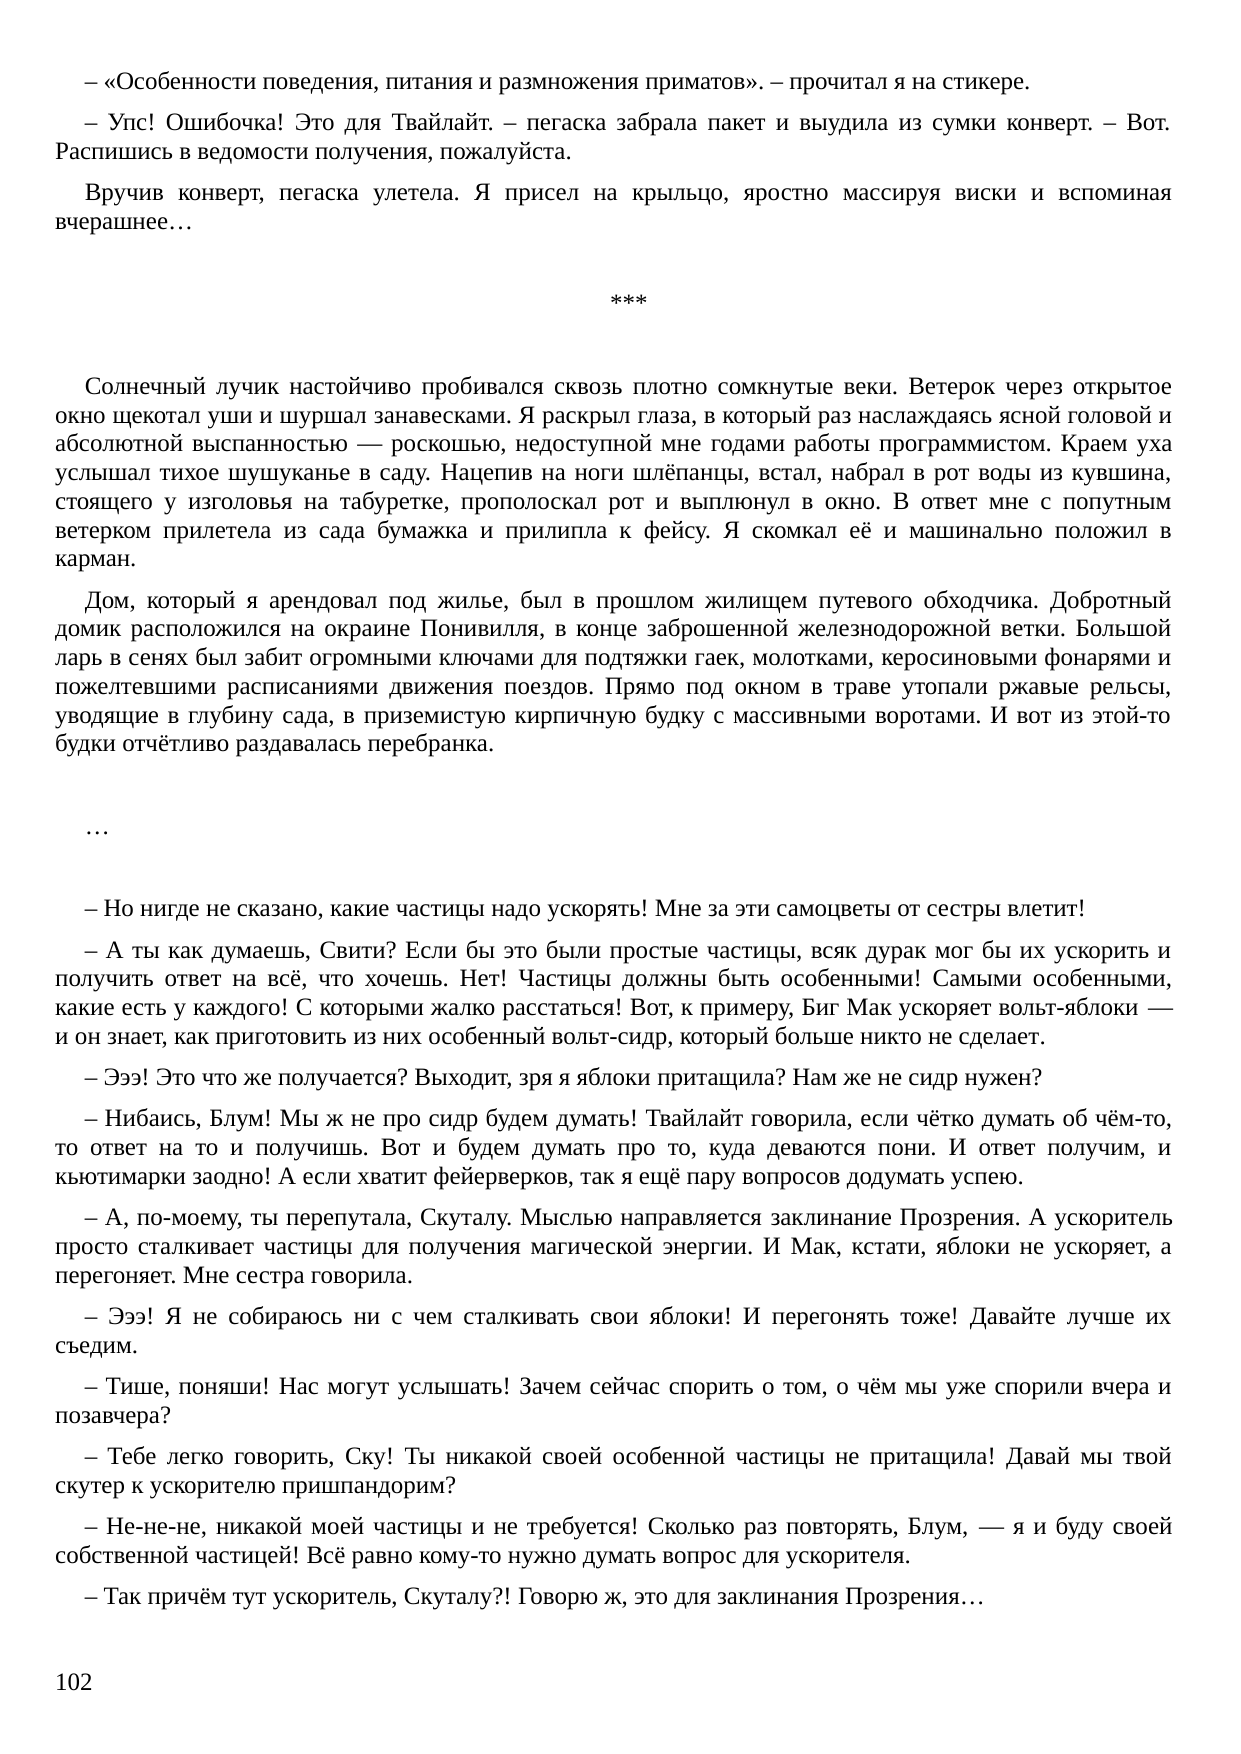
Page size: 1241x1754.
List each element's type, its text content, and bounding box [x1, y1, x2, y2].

text – Нибаись, Блум! Мы ж не про сидр будем думать! Твайлайт говорила, если чётко думать об чём-то, то ответ на то и получишь. Вот и будем думать про то, куда деваются пони. И ответ получим, и кьютимарки заодно! А если хватит фейерверков, так я ещё пару вопросов додумать успею. [55, 1103, 1173, 1190]
text – «Особенности поведения, питания и размножения приматов». – прочитал я на стикере. [55, 66, 1173, 95]
text – Тише, поняши! Нас могут услышать! Зачем сейчас спорить о том, о чём мы уже спорили вчера и позавчера? [55, 1371, 1173, 1428]
text … [55, 811, 1173, 840]
text Дом, который я арендовал под жилье, был в прошлом жилищем путевого обходчика. Добротный домик расположился на окраине Понивилля, в конце заброшенной железнодорожной ветки. Большой ларь в сенях был забит огромными ключами для подтяжки гаек, молотками, керосиновыми фонарями и пожелтевшими расписаниями движения поездов. Прямо под окном в траве утопали ржавые рельсы, уводящие в глубину сада, в приземистую кирпичную будку с массивными воротами. И вот из этой-то будки отчётливо раздавалась перебранка. [55, 585, 1173, 757]
text – А, по-моему, ты перепутала, Скуталу. Мыслью направляется заклинание Прозрения. А ускоритель просто сталкивает частицы для получения магической энергии. И Мак, кстати, яблоки не ускоряет, а перегоняет. Мне сестра говорила. [55, 1202, 1173, 1288]
text – Эээ! Это что же получается? Выходит, зря я яблоки притащила? Нам же не сидр нужен? [55, 1062, 1173, 1091]
text *** [55, 288, 1173, 317]
text – Но нигде не сказано, какие частицы надо ускорять! Мне за эти самоцветы от сестры влетит! [55, 893, 1173, 922]
text – Не-не-не, никакой моей частицы и не требуется! Сколько раз повторять, Блум, — я и буду своей собственной частицей! Всё равно кому-то нужно думать вопрос для ускорителя. [55, 1511, 1173, 1568]
text – Эээ! Я не собираюсь ни с чем сталкивать свои яблоки! И перегонять тоже! Давайте лучше их съедим. [55, 1301, 1173, 1358]
text – Упс! Ошибочка! Это для Твайлайт. – пегаска забрала пакет и выудила из сумки конверт. – Вот. Распишись в ведомости получения, пожалуйста. [55, 107, 1173, 165]
text Солнечный лучик настойчиво пробивался сквозь плотно сомкнутые веки. Ветерок через открытое окно щекотал уши и шуршал занавесками. Я раскрыл глаза, в который раз наслаждаясь ясной головой и абсолютной выспанностью — роскошью, недоступной мне годами работы программистом. Краем уха услышал тихое шушуканье в саду. Нацепив на ноги шлёпанцы, встал, набрал в рот воды из кувшина, стоящего у изголовья на табуретке, прополоскал рот и выплюнул в окно. В ответ мне с попутным ветерком прилетела из сада бумажка и прилипла к фейсу. Я скомкал её и машинально положил в карман. [55, 371, 1173, 572]
text – Тебе легко говорить, Ску! Ты никакой своей особенной частицы не притащила! Давай мы твой скутер к ускорителю пришпандорим? [55, 1441, 1173, 1498]
text Вручив конверт, пегаска улетела. Я присел на крыльцо, яростно массируя виски и вспоминая вчерашнее… [55, 177, 1173, 235]
text – А ты как думаешь, Свити? Если бы это были простые частицы, всяк дурак мог бы их ускорить и получить ответ на всё, что хочешь. Нет! Частицы должны быть особенными! Самыми особенными, какие есть у каждого! С которыми жалко расстаться! Вот, к примеру, Биг Мак ускоряет вольт-яблоки — и он знает, как приготовить из них особенный вольт-сидр, который больше никто не сделает. [55, 935, 1173, 1050]
text – Так причём тут ускоритель, Скуталу?! Говорю ж, это для заклинания Прозрения… [55, 1581, 1173, 1610]
